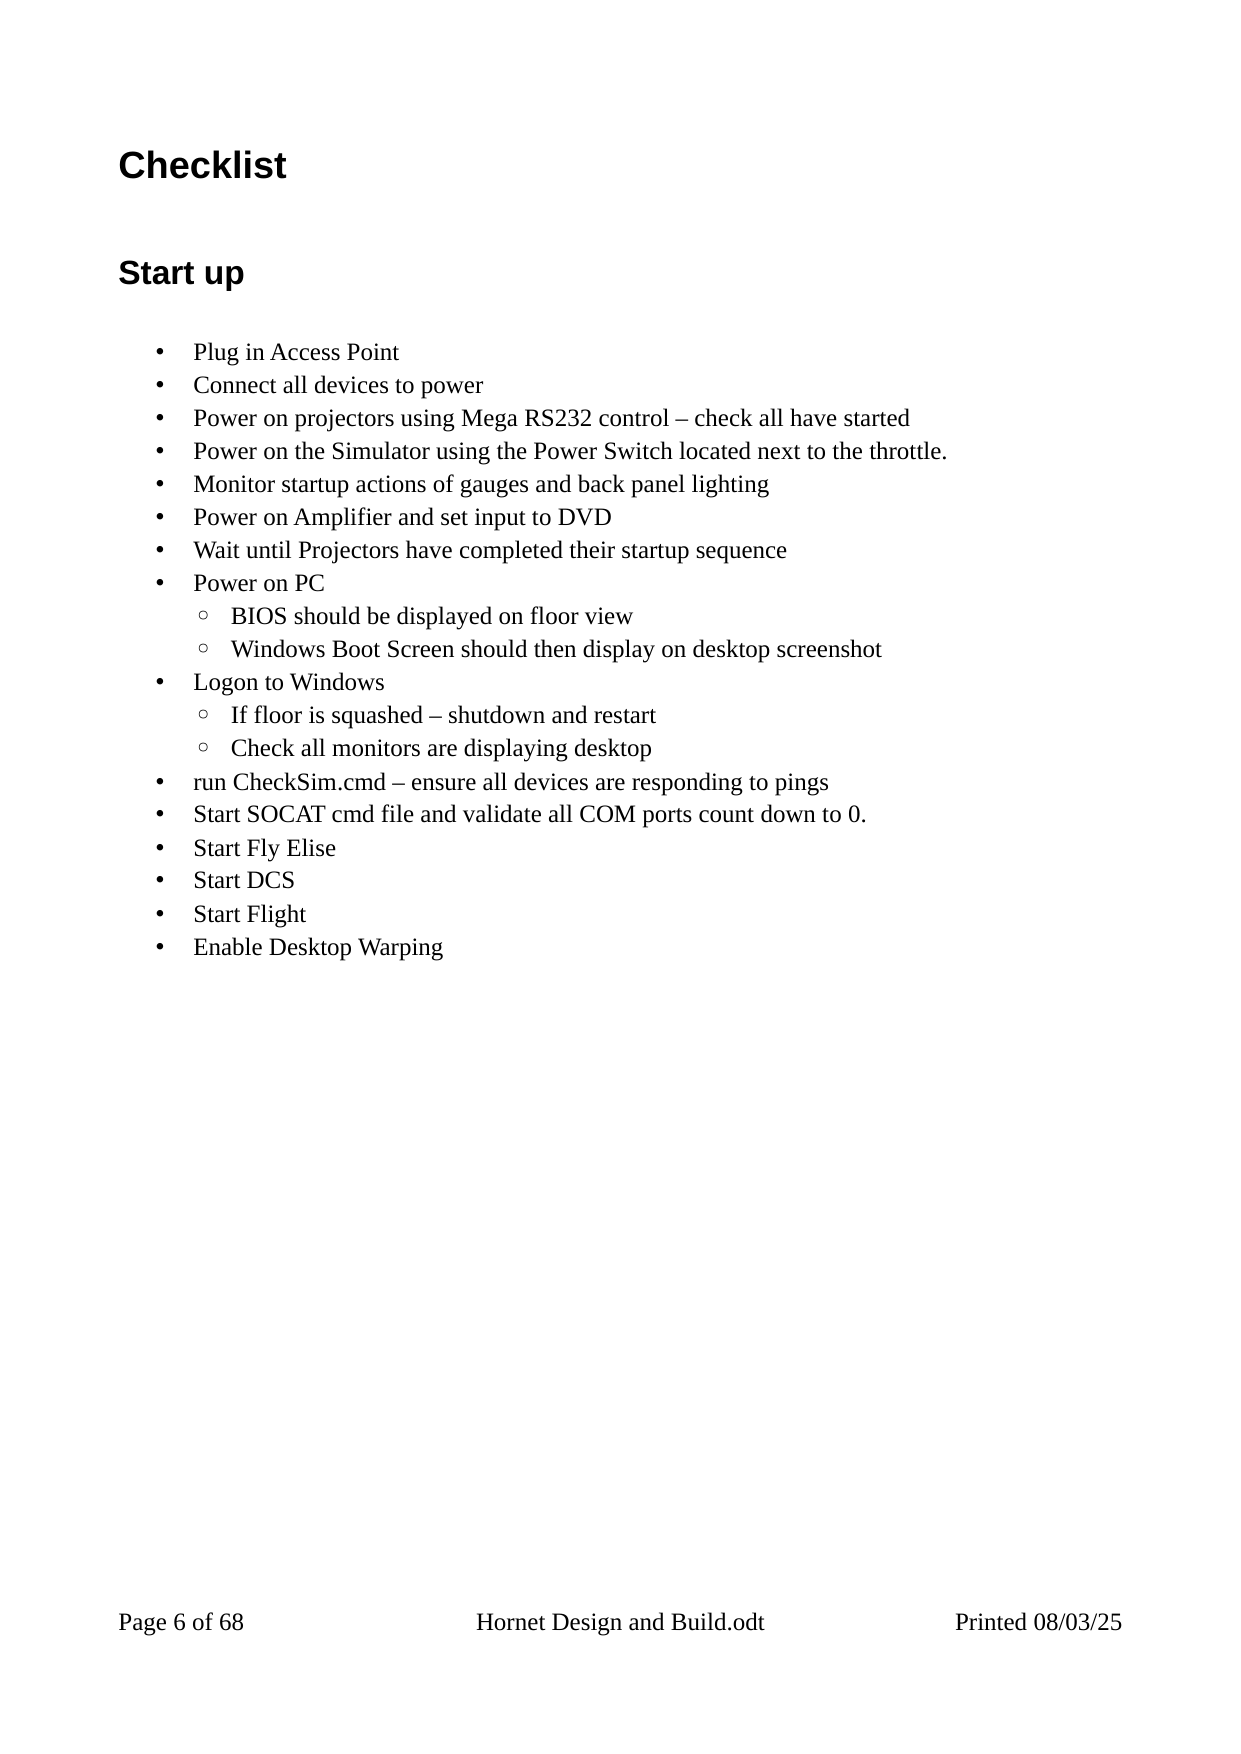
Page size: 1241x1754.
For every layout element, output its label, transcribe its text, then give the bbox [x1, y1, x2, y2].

list Start DCS [156, 866, 1122, 894]
list Check all monitors are displaying desktop [193, 733, 1122, 762]
list Start Flight [156, 899, 1122, 927]
subtitle Checklist [118, 143, 1122, 187]
list Start Fly Elise [156, 833, 1122, 861]
list Enable Desktop Warping [156, 932, 1122, 960]
list Power on the Simulator using the Power Switch located next to the throttle. [156, 436, 1122, 465]
list Connect all devices to power [156, 370, 1122, 399]
list Power on Amplifier and set input to DVD [156, 502, 1122, 531]
list Monitor startup actions of gauges and back panel lighting [156, 469, 1122, 498]
subtitle Start up [118, 253, 1122, 292]
list Windows Boot Screen should then display on desktop screenshot [193, 634, 1122, 663]
list run CheckSim.cmd – ensure all devices are responding to pings [156, 767, 1122, 795]
list Plug in Access Point [156, 337, 1122, 366]
list Start SOCAT cmd file and validate all COM ports count down to 0. [156, 799, 1122, 828]
list Power on PC [156, 568, 1122, 597]
list If floor is squashed – shutdown and restart [193, 701, 1122, 729]
list Power on projectors using Mega RS232 control – check all have started [156, 403, 1122, 432]
list Wait until Projectors have completed their startup sequence [156, 535, 1122, 564]
list BIOS should be displayed on floor view [193, 601, 1122, 630]
list Logon to Windows [156, 667, 1122, 696]
